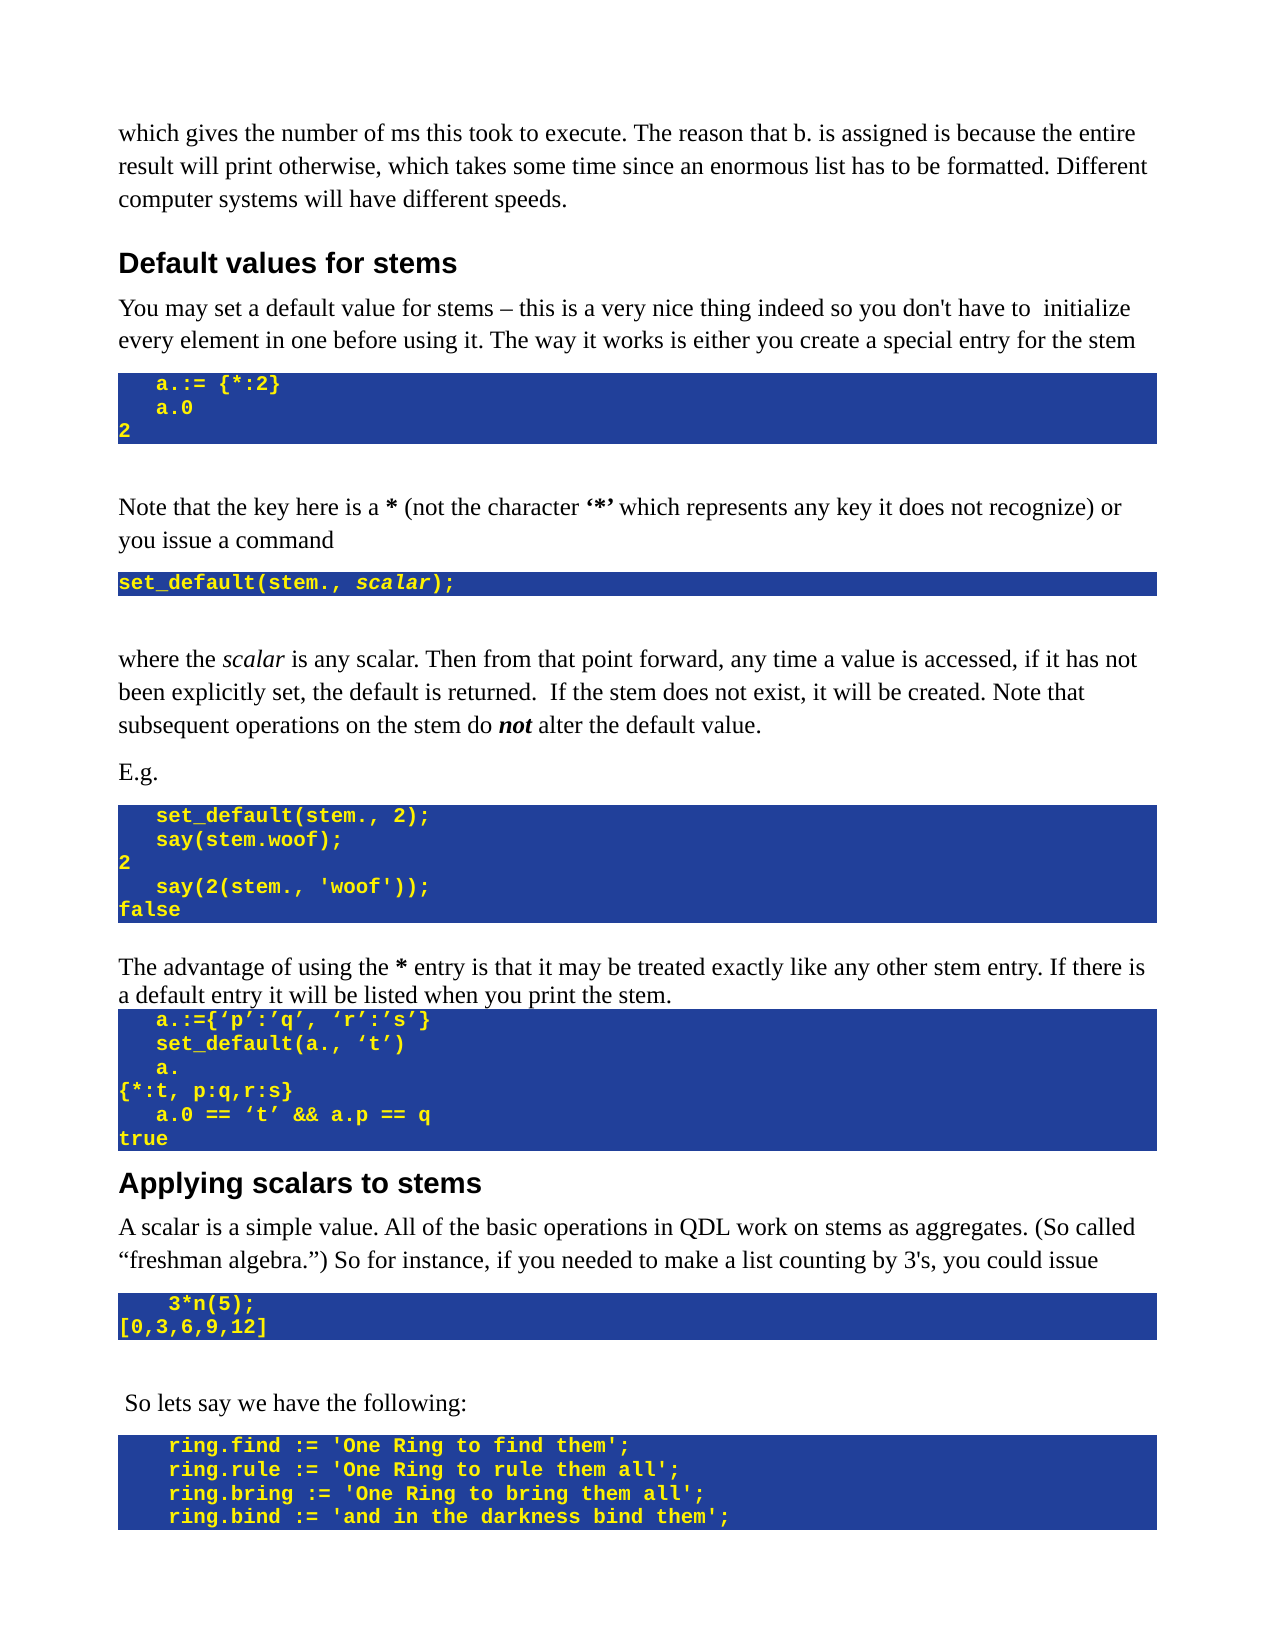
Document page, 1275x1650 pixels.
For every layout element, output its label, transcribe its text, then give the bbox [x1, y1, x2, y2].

text a. [118, 1057, 1157, 1080]
text A scalar is a simple value. All of the basic operations in QDL work on stems as aggregates. (So called “freshman algebra.”) So for instance, if you needed to make a list counting by 3's, you could issue [118, 1212, 1157, 1274]
text ring.bind := 'and in the darkness bind them'; [118, 1506, 1157, 1530]
text which gives the number of ms this took to execute. The reason that b. is assigned is because the entire result will print otherwise, which takes some time since an enormous list has to be formatted. Different computer systems will have different speeds. [118, 118, 1157, 213]
text set_default(stem., 2); [118, 805, 1157, 828]
text true [118, 1128, 1157, 1151]
text set_default(a., ‘t’) [118, 1033, 1157, 1057]
text E.g. [118, 757, 1157, 786]
text false [118, 899, 1157, 923]
text where the scalar is any scalar. Then from that point forward, any time a value is accessed, if it has not been explicitly set, the default is returned. If the stem does not exist, it will be created. Note that subsequent operations on the stem do not alter the default value. [118, 644, 1157, 738]
text ring.rule := 'One Ring to rule them all'; [118, 1459, 1157, 1482]
text set_default(stem., scalar); [118, 572, 1157, 596]
text The advantage of using the * entry is that it may be treated exactly like any other stem entry. If there is a default entry it will be listed when you print the stem. [118, 952, 1157, 1009]
subtitle Default values for stems [118, 246, 1157, 280]
text So lets say we have the following: [118, 1388, 1157, 1416]
text ring.bring := 'One Ring to bring them all'; [118, 1482, 1157, 1506]
text say(stem.woof); [118, 828, 1157, 852]
text 2 [118, 852, 1157, 876]
text a.0 [118, 397, 1157, 421]
text 3*n(5); [118, 1293, 1157, 1316]
text You may set a default value for stems – this is a very nice thing indeed so you don't have to initialize every element in one before using it. The way it works is either you create a special entry for the stem [118, 293, 1157, 354]
text a.:={‘p’:’q’, ‘r’:’s’} [118, 1009, 1157, 1033]
text 2 [118, 421, 1157, 444]
subtitle Applying scalars to stems [118, 1166, 1157, 1199]
text say(2(stem., 'woof')); [118, 876, 1157, 899]
text Note that the key here is a * (not the character ‘*’ which represents any key it does not recognize) or you issue a command [118, 492, 1157, 553]
text a.0 == ‘t’ && a.p == q [118, 1104, 1157, 1128]
text [0,3,6,9,12] [118, 1316, 1157, 1340]
text ring.find := 'One Ring to find them'; [118, 1435, 1157, 1459]
text a.:= {*:2} [118, 373, 1157, 397]
text {*:t, p:q,r:s} [118, 1080, 1157, 1104]
